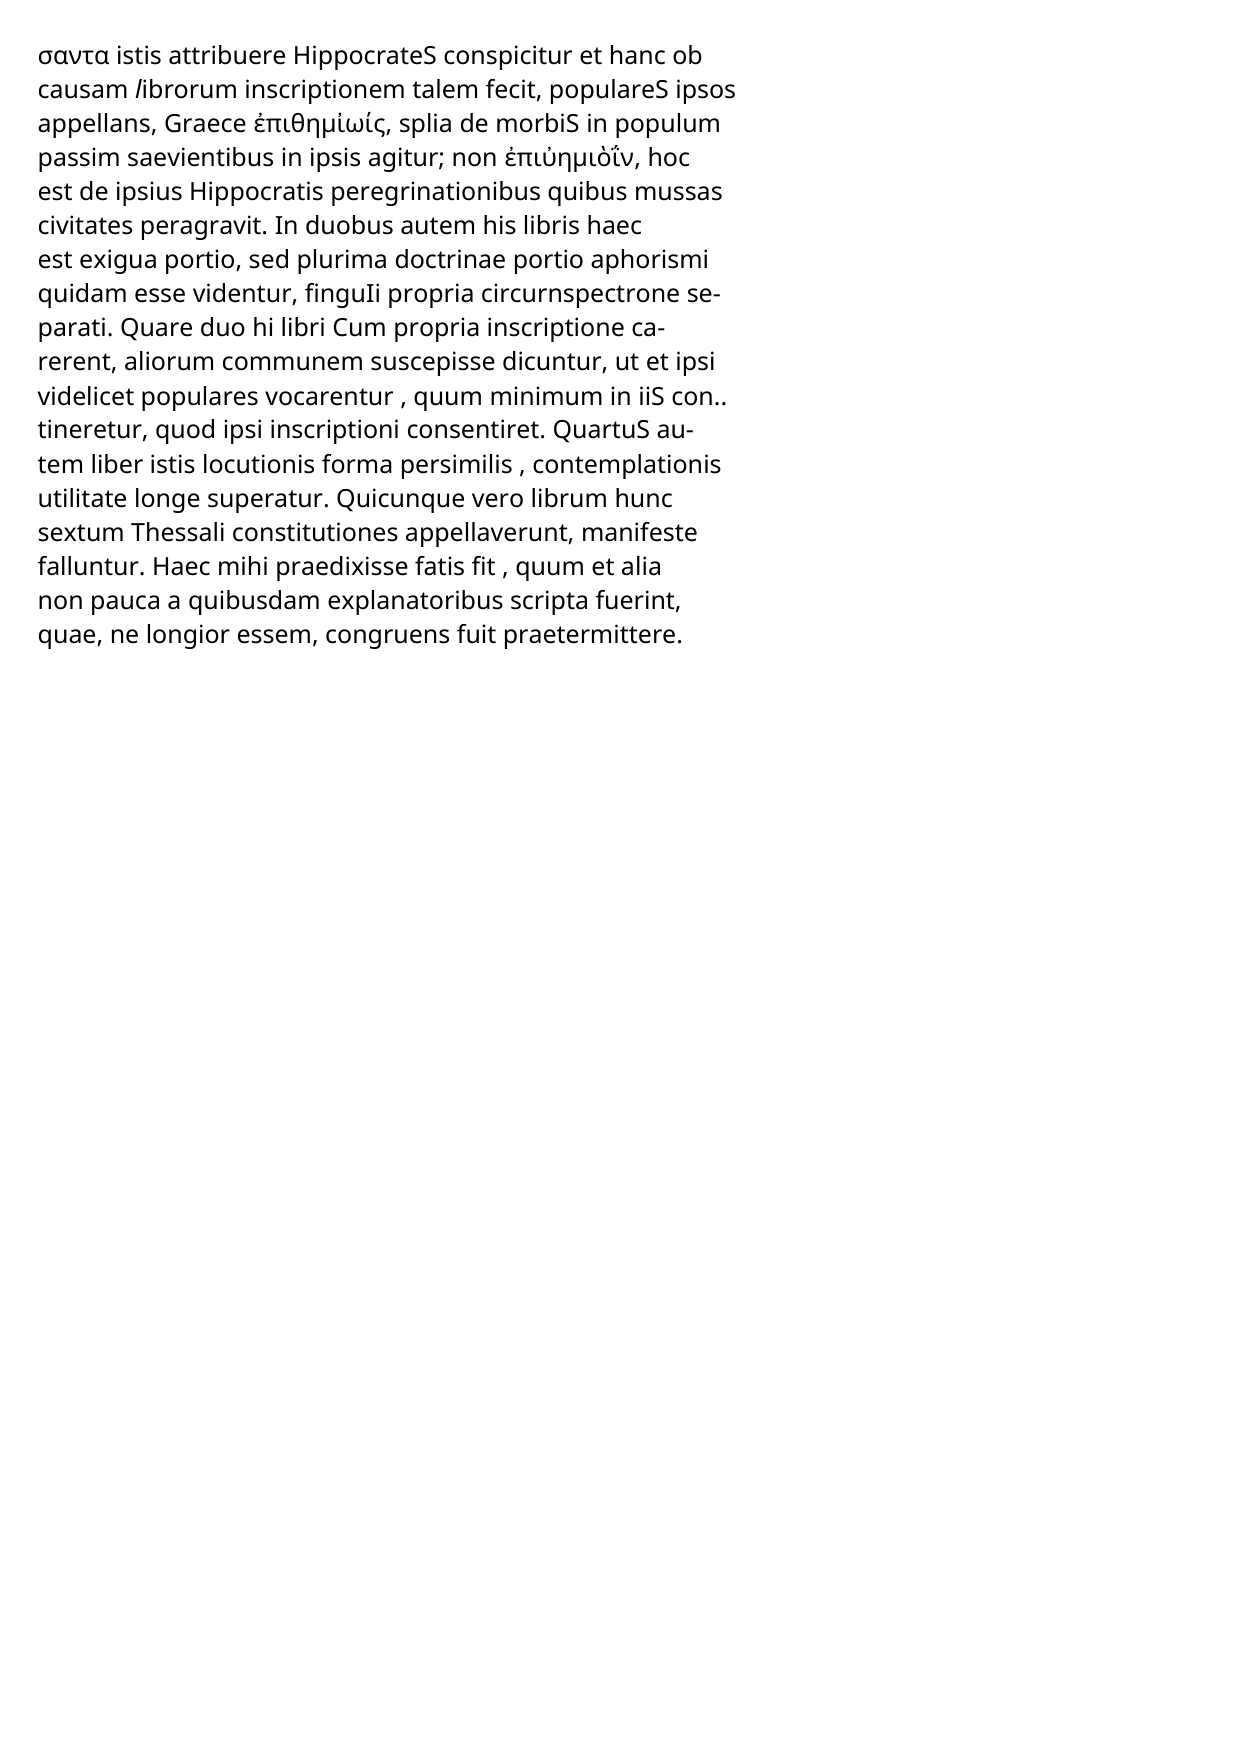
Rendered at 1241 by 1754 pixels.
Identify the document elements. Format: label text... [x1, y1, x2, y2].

text σαντα istis attribuere HippocrateS conspicitur et hanc ob causam librorum inscriptionem talem fecit, populareS ipsos appellans, Graece ἐπιθημἰωίς, splia de morbiS in populum passim saevientibus in ipsis agitur; non ἐπιὐημιὸΐν, hoc est de ipsius Hippocratis peregrinationibus quibus mussas civitates peragravit. In duobus autem his libris haec est exigua portio, sed plurima doctrinae portio aphorismi quidam esse videntur, finguIi propria circurnspectrone se- parati. Quare duo hi libri Cum propria inscriptione ca- rerent, aliorum communem suscepisse dicuntur, ut et ipsi videlicet populares vocarentur , quum minimum in iiS con.. tineretur, quod ipsi inscriptioni consentiret. QuartuS au- tem liber istis locutionis forma persimilis , contemplationis utilitate longe superatur. Quicunque vero librum hunc sextum Thessali constitutiones appellaverunt, manifeste falluntur. Haec mihi praedixisse fatis fit , quum et alia non pauca a quibusdam explanatoribus scripta fuerint, quae, ne longior essem, congruens fuit praetermittere. [37, 37, 1203, 651]
